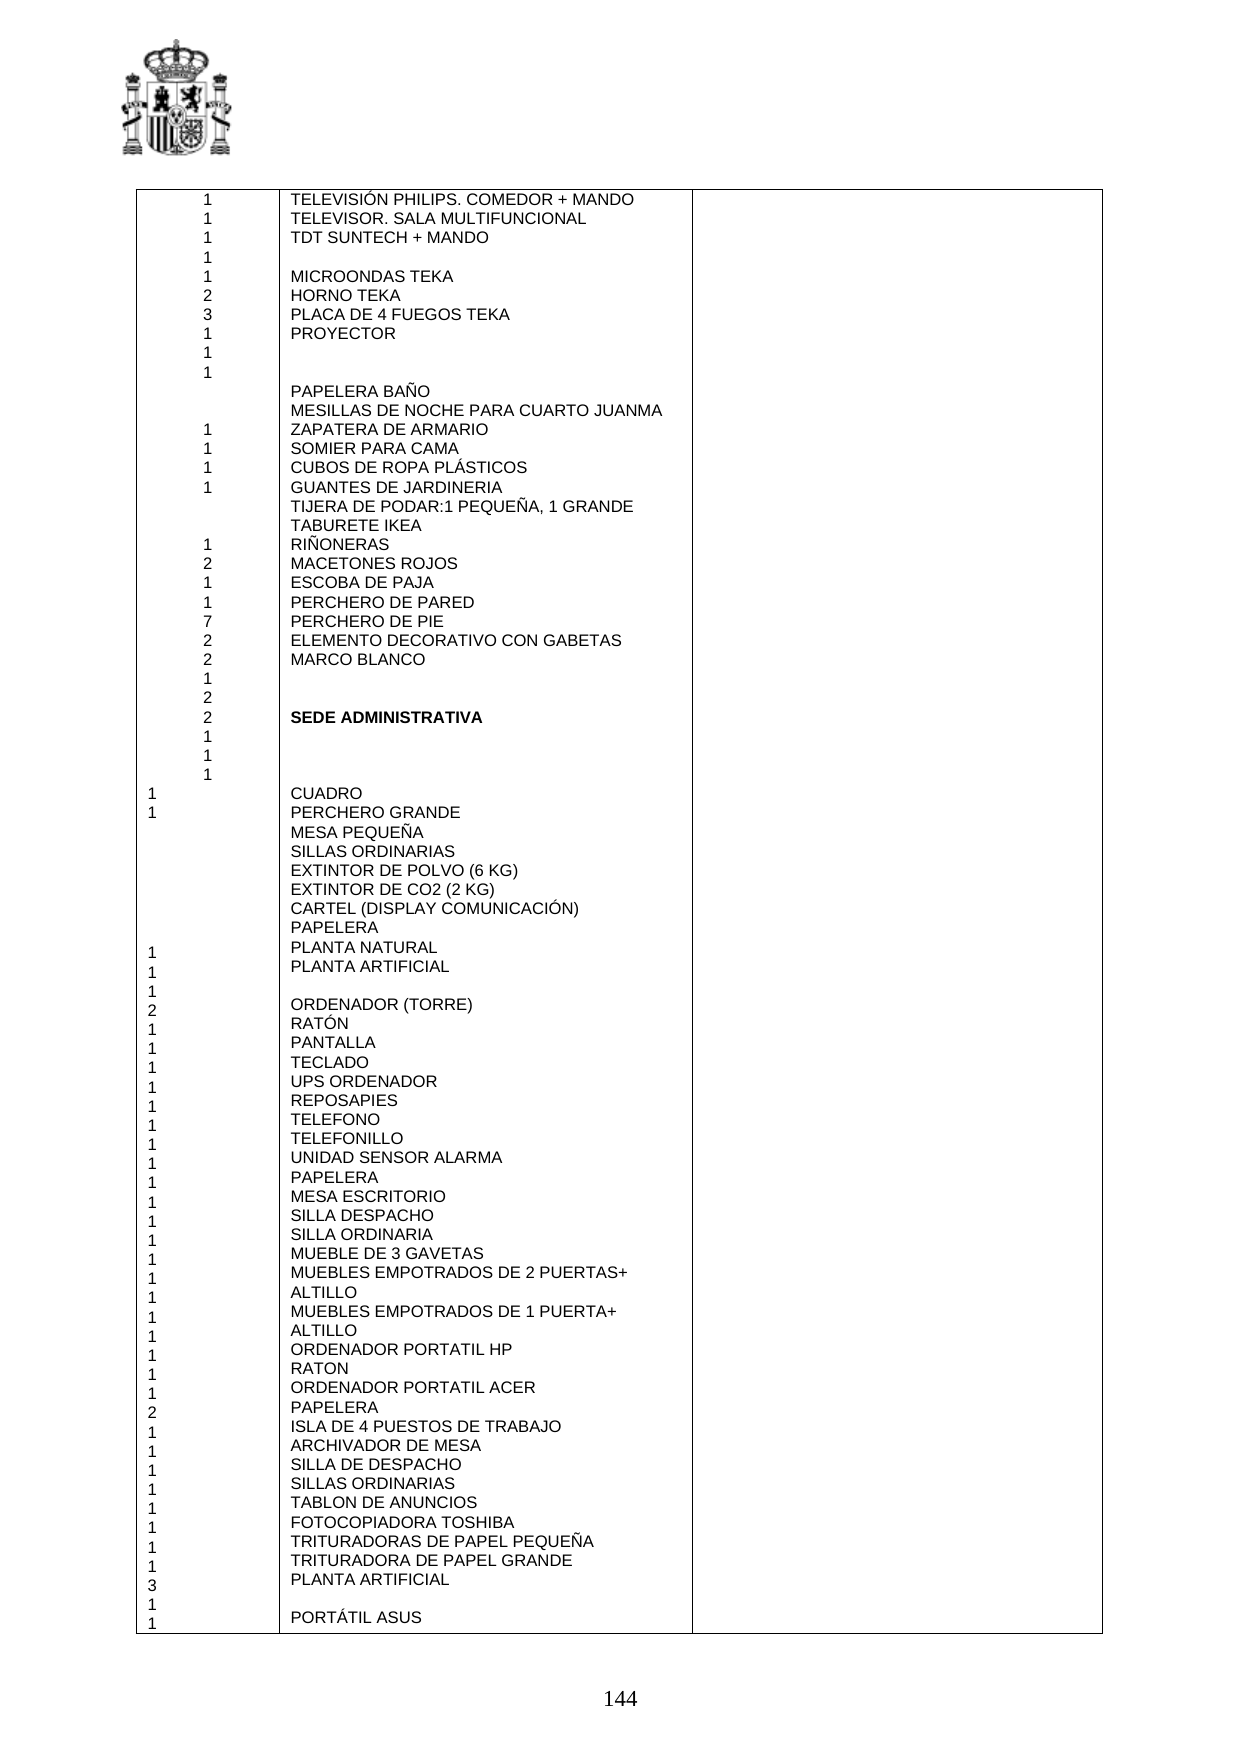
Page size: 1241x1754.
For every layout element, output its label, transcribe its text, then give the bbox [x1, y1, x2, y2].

table_header 1 1 1 1 1 2 3 1 1 1 1 1 1 1 1 2 1 1 7 2 2 1 2 2 1 1 1 1 1 1 1 1 2 1 1 1 1 1 1 1 1 1 1 1 1 1 1 1 1 1 1 1 1 2 1 1 1 1 1 1 1 1 3 1 1 [137, 190, 279, 1633]
table_header TELEVISIÓN PHILIPS. COMEDOR + MANDO TELEVISOR. SALA MULTIFUNCIONAL TDT SUNTECH + MANDO MICROONDAS TEKA HORNO TEKA PLACA DE 4 FUEGOS TEKA PROYECTOR PAPELERA BAÑO MESILLAS DE NOCHE PARA CUARTO JUANMA ZAPATERA DE ARMARIO SOMIER PARA CAMA CUBOS DE ROPA PLÁSTICOS GUANTES DE JARDINERIA TIJERA DE PODAR:1 PEQUEÑA, 1 GRANDE TABURETE IKEA RIÑONERAS MACETONES ROJOS ESCOBA DE PAJA PERCHERO DE PARED PERCHERO DE PIE ELEMENTO DECORATIVO CON GABETAS MARCO BLANCO SEDE ADMINISTRATIVA CUADRO PERCHERO GRANDE MESA PEQUEÑA SILLAS ORDINARIAS EXTINTOR DE POLVO (6 KG) EXTINTOR DE CO2 (2 KG) CARTEL (DISPLAY COMUNICACIÓN) PAPELERA PLANTA NATURAL PLANTA ARTIFICIAL ORDENADOR (TORRE) RATÓN PANTALLA TECLADO UPS ORDENADOR REPOSAPIES TELEFONO TELEFONILLO UNIDAD SENSOR ALARMA PAPELERA MESA ESCRITORIO SILLA DESPACHO SILLA ORDINARIA MUEBLE DE 3 GAVETAS MUEBLES EMPOTRADOS DE 2 PUERTAS+ ALTILLO MUEBLES EMPOTRADOS DE 1 PUERTA+ ALTILLO ORDENADOR PORTATIL HP RATON ORDENADOR PORTATIL ACER PAPELERA ISLA DE 4 PUESTOS DE TRABAJO ARCHIVADOR DE MESA SILLA DE DESPACHO SILLAS ORDINARIAS TABLON DE ANUNCIOS FOTOCOPIADORA TOSHIBA TRITURADORAS DE PAPEL PEQUEÑA TRITURADORA DE PAPEL GRANDE PLANTA ARTIFICIAL PORTÁTIL ASUS [280, 190, 692, 1633]
table_header [693, 190, 1102, 1633]
